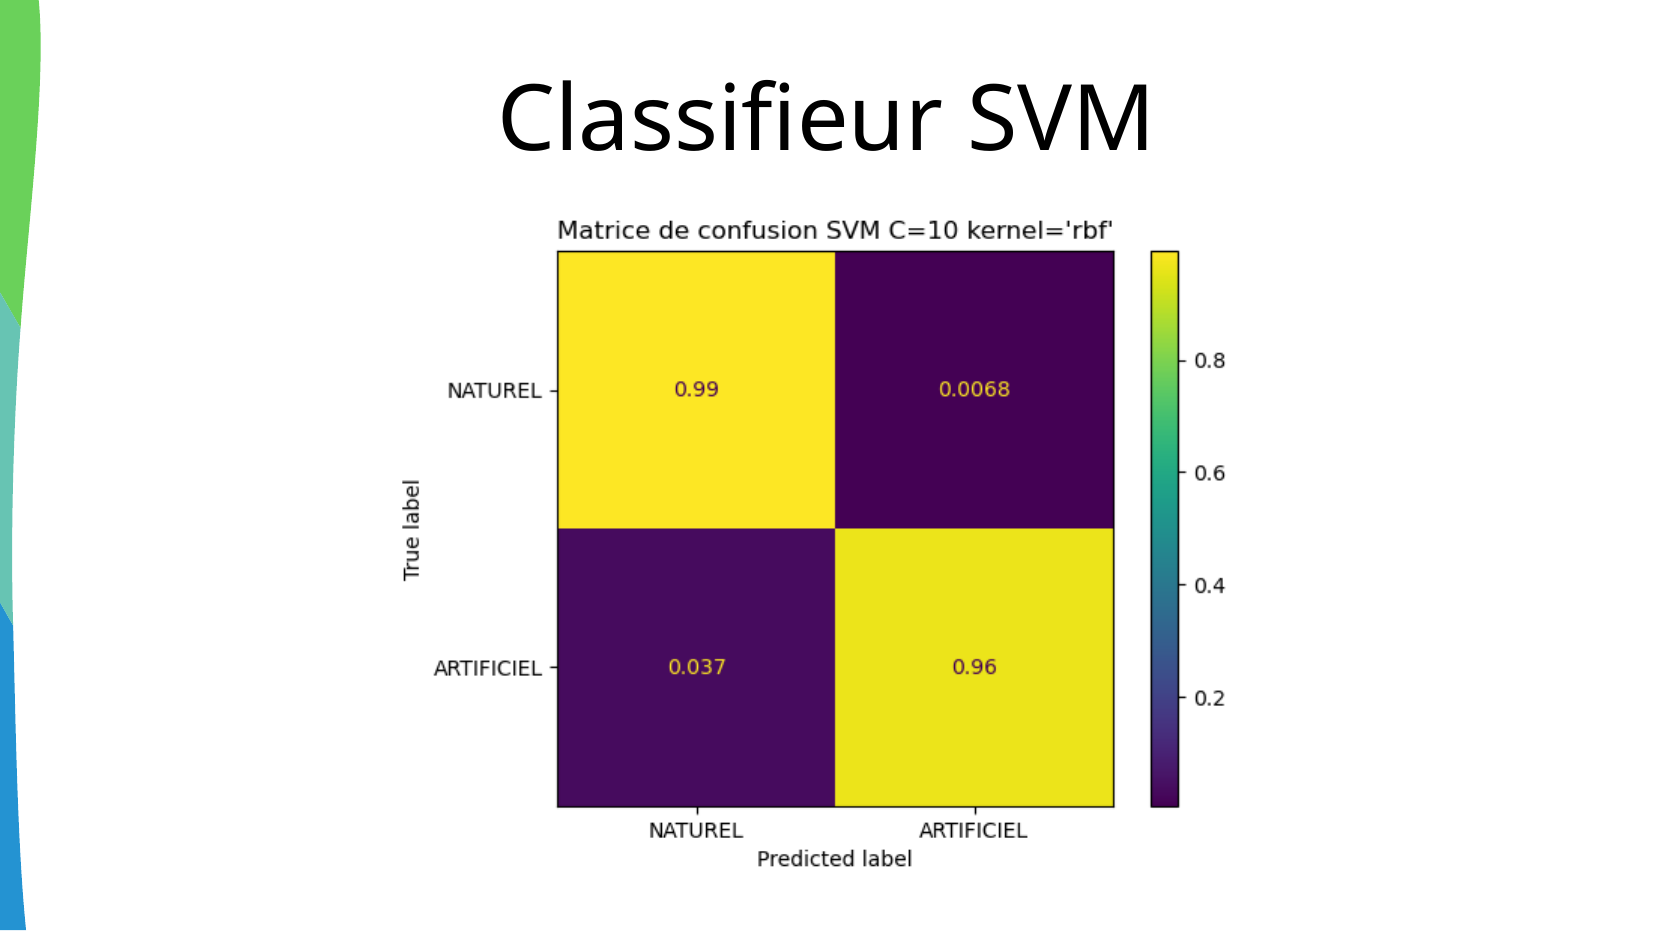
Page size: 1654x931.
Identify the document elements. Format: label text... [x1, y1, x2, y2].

title Classifieur SVM [82, 37, 1571, 193]
picture [389, 206, 1241, 886]
